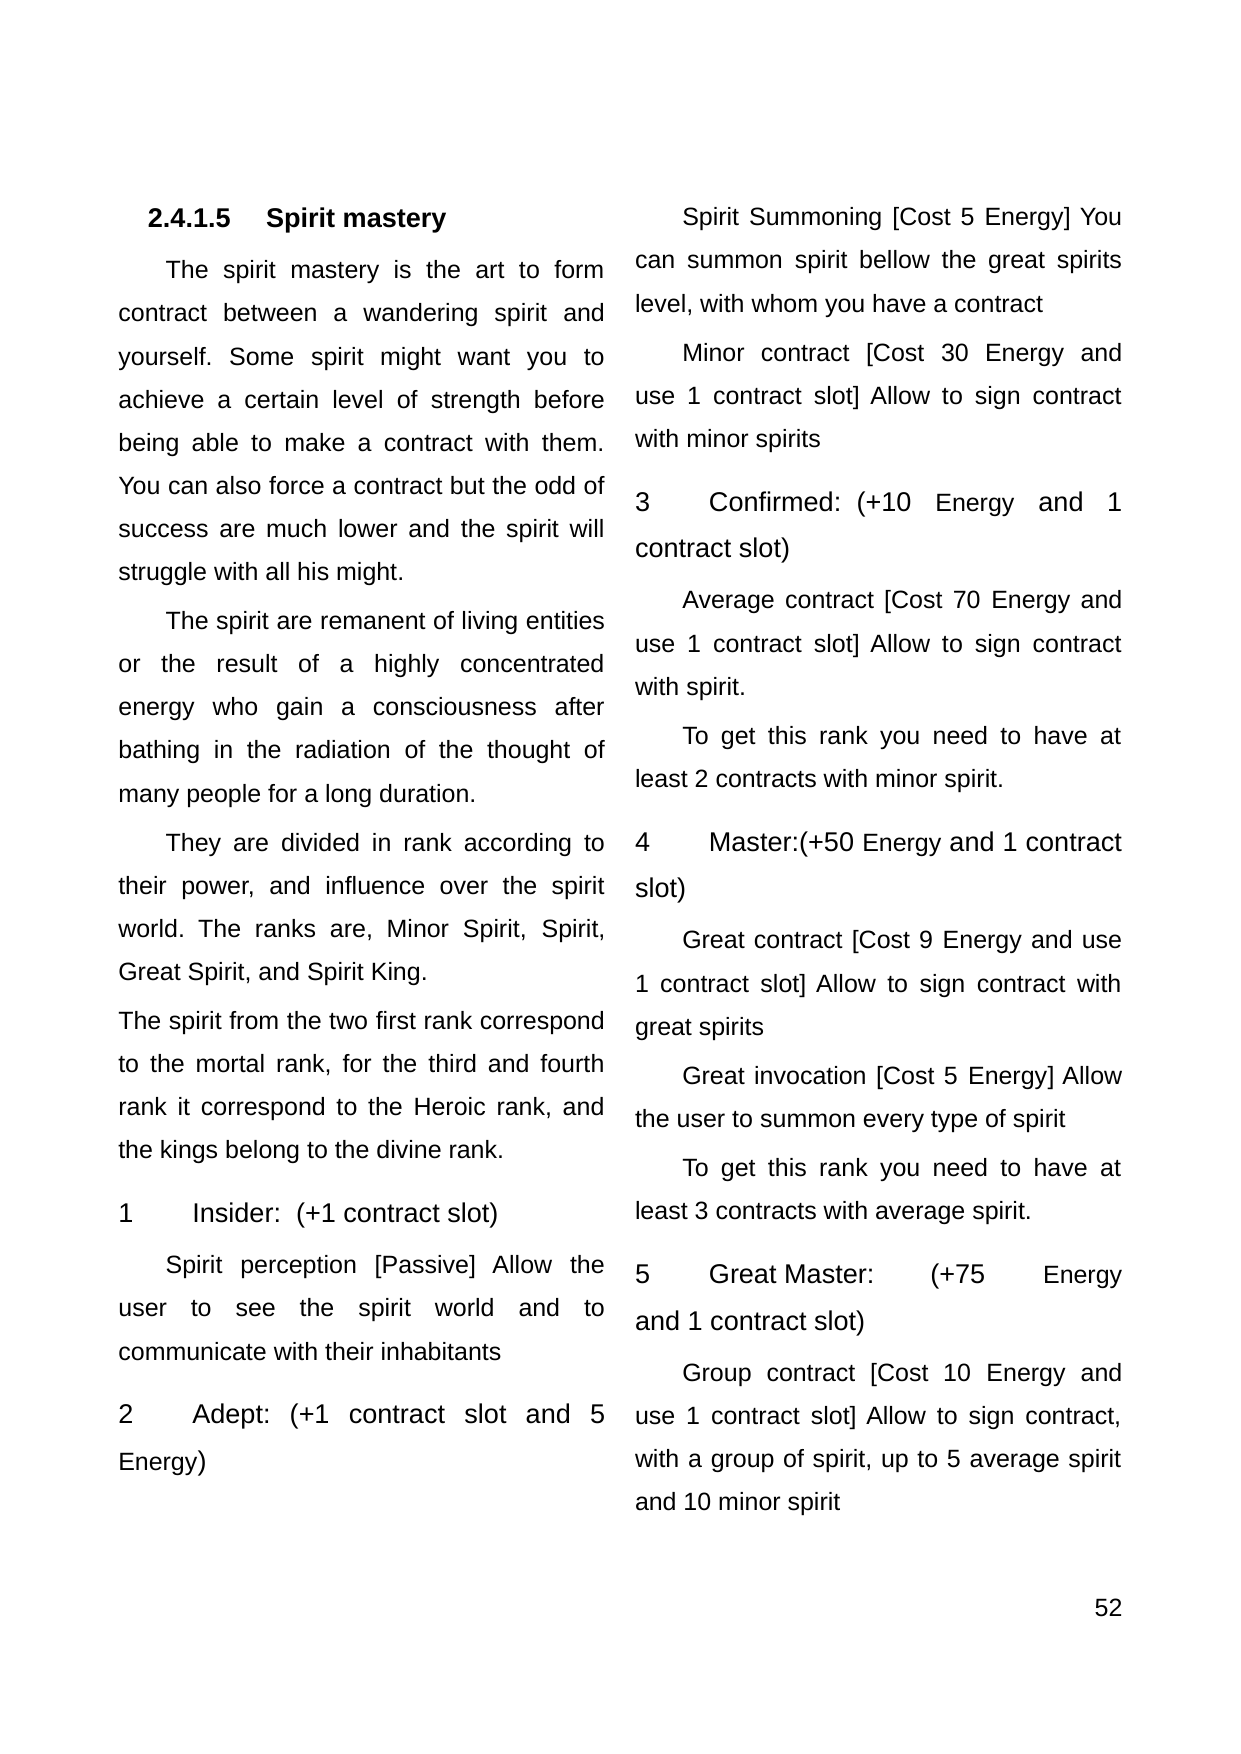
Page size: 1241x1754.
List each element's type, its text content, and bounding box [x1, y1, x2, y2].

text To get this rank you need to have at least 3 contracts with average spirit. [635, 1153, 1122, 1225]
subtitle Spirit mastery [118, 202, 605, 234]
text Group contract [Cost 10 Energy and use 1 contract slot] Allow to sign contract, with a group of spirit, up to 5 average spirit and 10 minor spirit [635, 1358, 1122, 1516]
subtitle Adept: (+1 contract slot and 5 Energy) [118, 1398, 605, 1476]
text Spirit perception [Passive] Allow the user to see the spirit world and to communicate with their inhabitants [118, 1250, 605, 1365]
subtitle Insider: (+1 contract slot) [118, 1197, 605, 1228]
subtitle Master:(+50 Energy and 1 contract slot) [635, 826, 1122, 904]
text Average contract [Cost 70 Energy and use 1 contract slot] Allow to sign contract with spirit. [635, 586, 1122, 701]
text The spirit are remanent of living entities or the result of a highly concentrated energy who gain a consciousness after bathing in the radiation of the thought of many people for a long duration. [118, 606, 605, 807]
text Spirit Summoning [Cost 5 Energy] You can summon spirit bellow the great spirits level, with whom you have a contract [635, 202, 1122, 317]
subtitle Confirmed: (+10 Energy and 1 contract slot) [635, 486, 1122, 564]
text They are divided in rank according to their power, and influence over the spirit world. The ranks are, Minor Spirit, Spirit, Great Spirit, and Spirit King. [118, 828, 605, 986]
text Great contract [Cost 9 Energy and use 1 contract slot] Allow to sign contract with great spirits [635, 926, 1122, 1041]
text The spirit mastery is the art to form contract between a wandering spirit and yourself. Some spirit might want you to achieve a certain level of strength before being able to make a contract with them. You can also force a contract but the odd of success are much lower and the spirit will struggle with all his might. [118, 255, 605, 586]
text The spirit from the two first rank correspond to the mortal rank, for the third and fourth rank it correspond to the Heroic rank, and the kings belong to the divine rank. [118, 1006, 605, 1164]
text To get this rank you need to have at least 2 contracts with minor spirit. [635, 721, 1122, 793]
text Minor contract [Cost 30 Energy and use 1 contract slot] Allow to sign contract with minor spirits [635, 338, 1122, 453]
subtitle Great Master: (+75 Energy and 1 contract slot) [635, 1258, 1122, 1336]
text Great invocation [Cost 5 Energy] Allow the user to summon every type of spirit [635, 1061, 1122, 1133]
